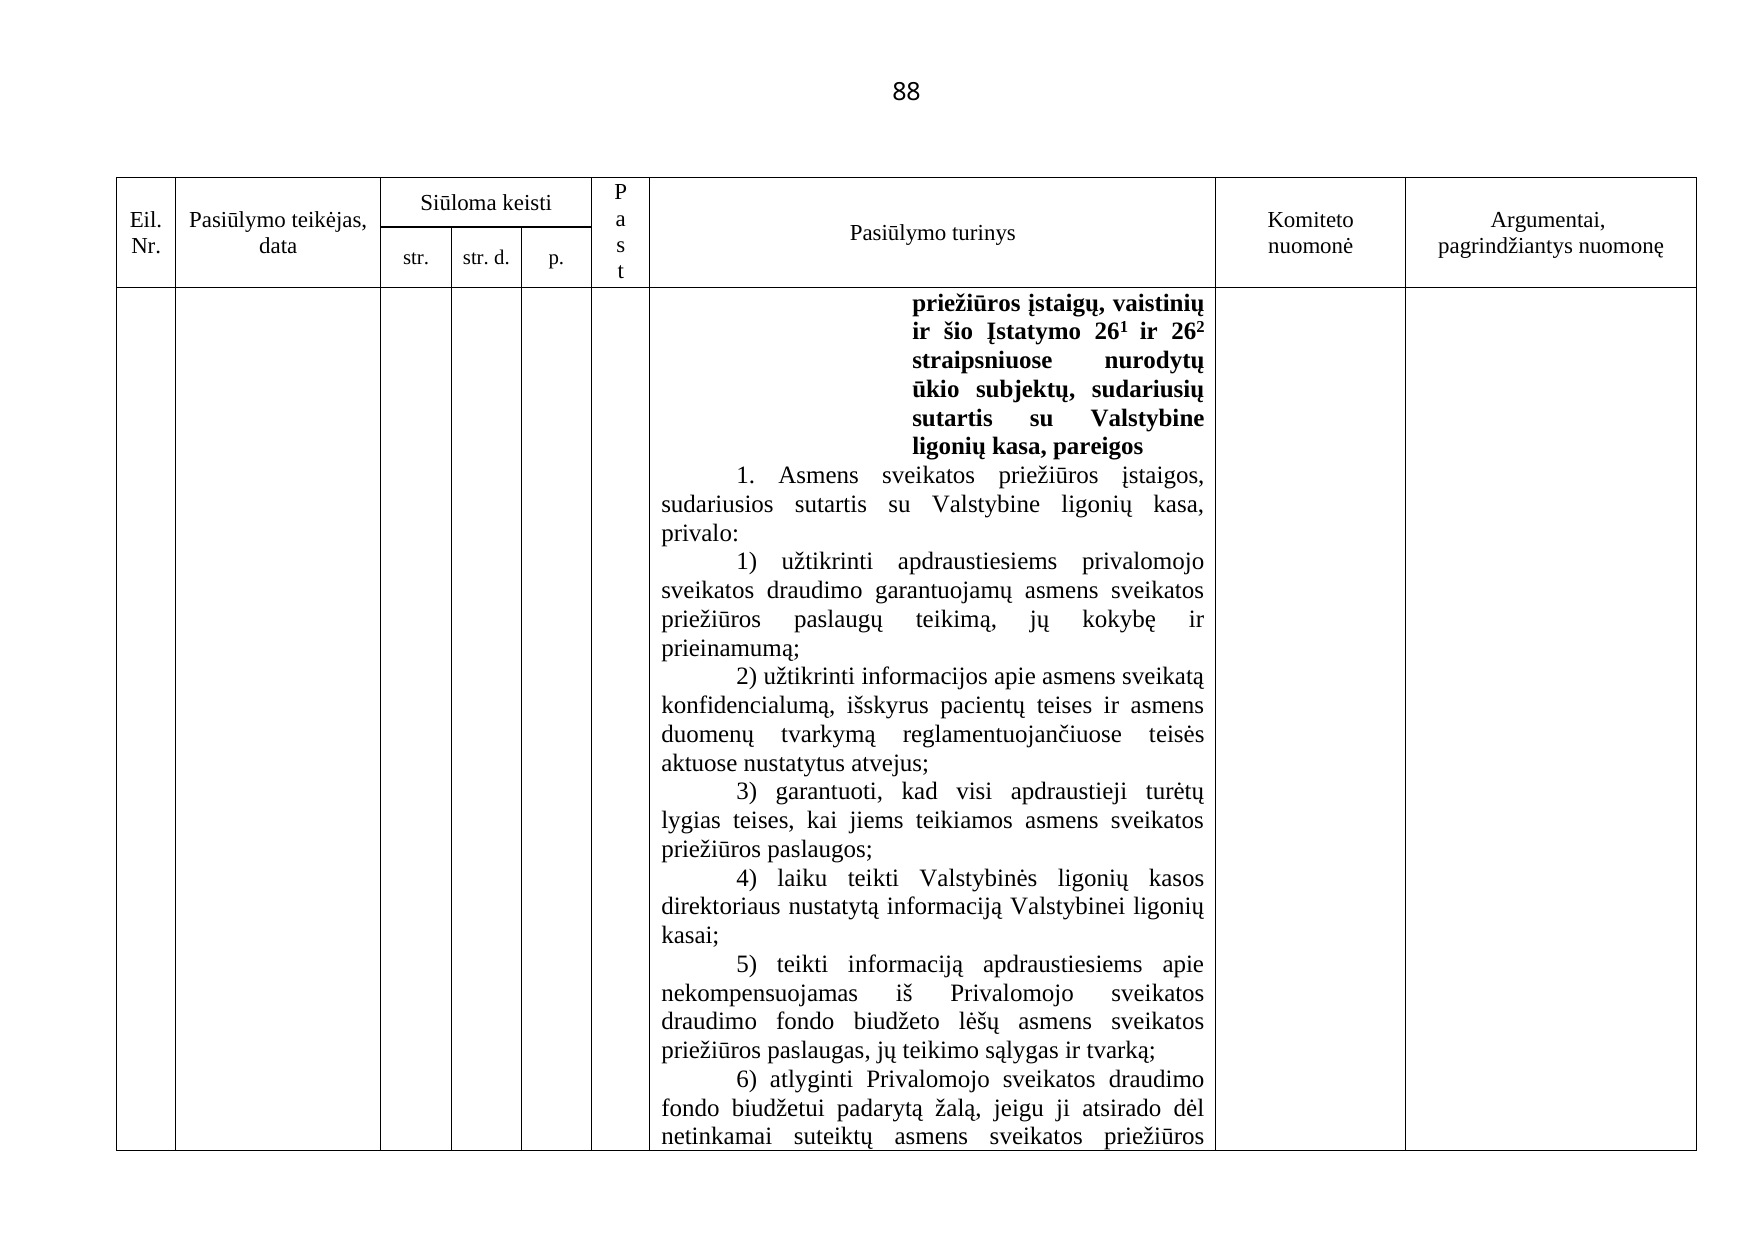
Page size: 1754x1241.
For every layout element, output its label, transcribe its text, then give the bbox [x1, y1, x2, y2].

table_cell [176, 288, 380, 1150]
table_header Eil. Nr. [117, 178, 175, 287]
table_header Komiteto nuomonė [1216, 178, 1405, 287]
table_header Pastabos [592, 178, 649, 287]
table_cell [452, 288, 521, 1150]
table_cell priežiūros įstaigų, vaistinių ir šio Įstatymo 261 ir 262 straipsniuose nurodytų ūkio subjektų, sudariusių sutartis su Valstybine ligonių kasa, pareigos 1. Asmens sveikatos priežiūros įstaigos, sudariusios sutartis su Valstybine ligonių kasa, privalo: 1) užtikrinti apdraustiesiems privalomojo sveikatos draudimo garantuojamų asmens sveikatos priežiūros paslaugų teikimą, jų kokybę ir prieinamumą; 2) užtikrinti informacijos apie asmens sveikatą konfidencialumą, išskyrus pacientų teises ir asmens duomenų tvarkymą reglamentuojančiuose teisės aktuose nustatytus atvejus; 3) garantuoti, kad visi apdraustieji turėtų lygias teises, kai jiems teikiamos asmens sveikatos priežiūros paslaugos; 4) laiku teikti Valstybinės ligonių kasos direktoriaus nustatytą informaciją Valstybinei ligonių kasai; 5) teikti informaciją apdraustiesiems apie nekompensuojamas iš Privalomojo sveikatos draudimo fondo biudžeto lėšų asmens sveikatos priežiūros paslaugas, jų teikimo sąlygas ir tvarką; 6) atlyginti Privalomojo sveikatos draudimo fondo biudžetui padarytą žalą, jeigu ji atsirado dėl netinkamai suteiktų asmens sveikatos priežiūros [650, 288, 1215, 1150]
table_cell [381, 288, 451, 1150]
table_cell [1216, 288, 1405, 1150]
table_cell [117, 288, 175, 1150]
table_header Argumentai, pagrindžiantys nuomonę [1406, 178, 1696, 287]
table_header Pasiūlymo turinys [650, 178, 1215, 287]
table_cell p. [522, 228, 591, 287]
table_header Pasiūlymo teikėjas, data [176, 178, 380, 287]
table_cell [522, 288, 591, 1150]
table_cell [1406, 288, 1696, 1150]
table_cell [592, 288, 649, 1150]
table_header Siūloma keisti [381, 178, 591, 226]
table_cell str. [381, 228, 451, 287]
table_cell str. d. [452, 228, 521, 287]
